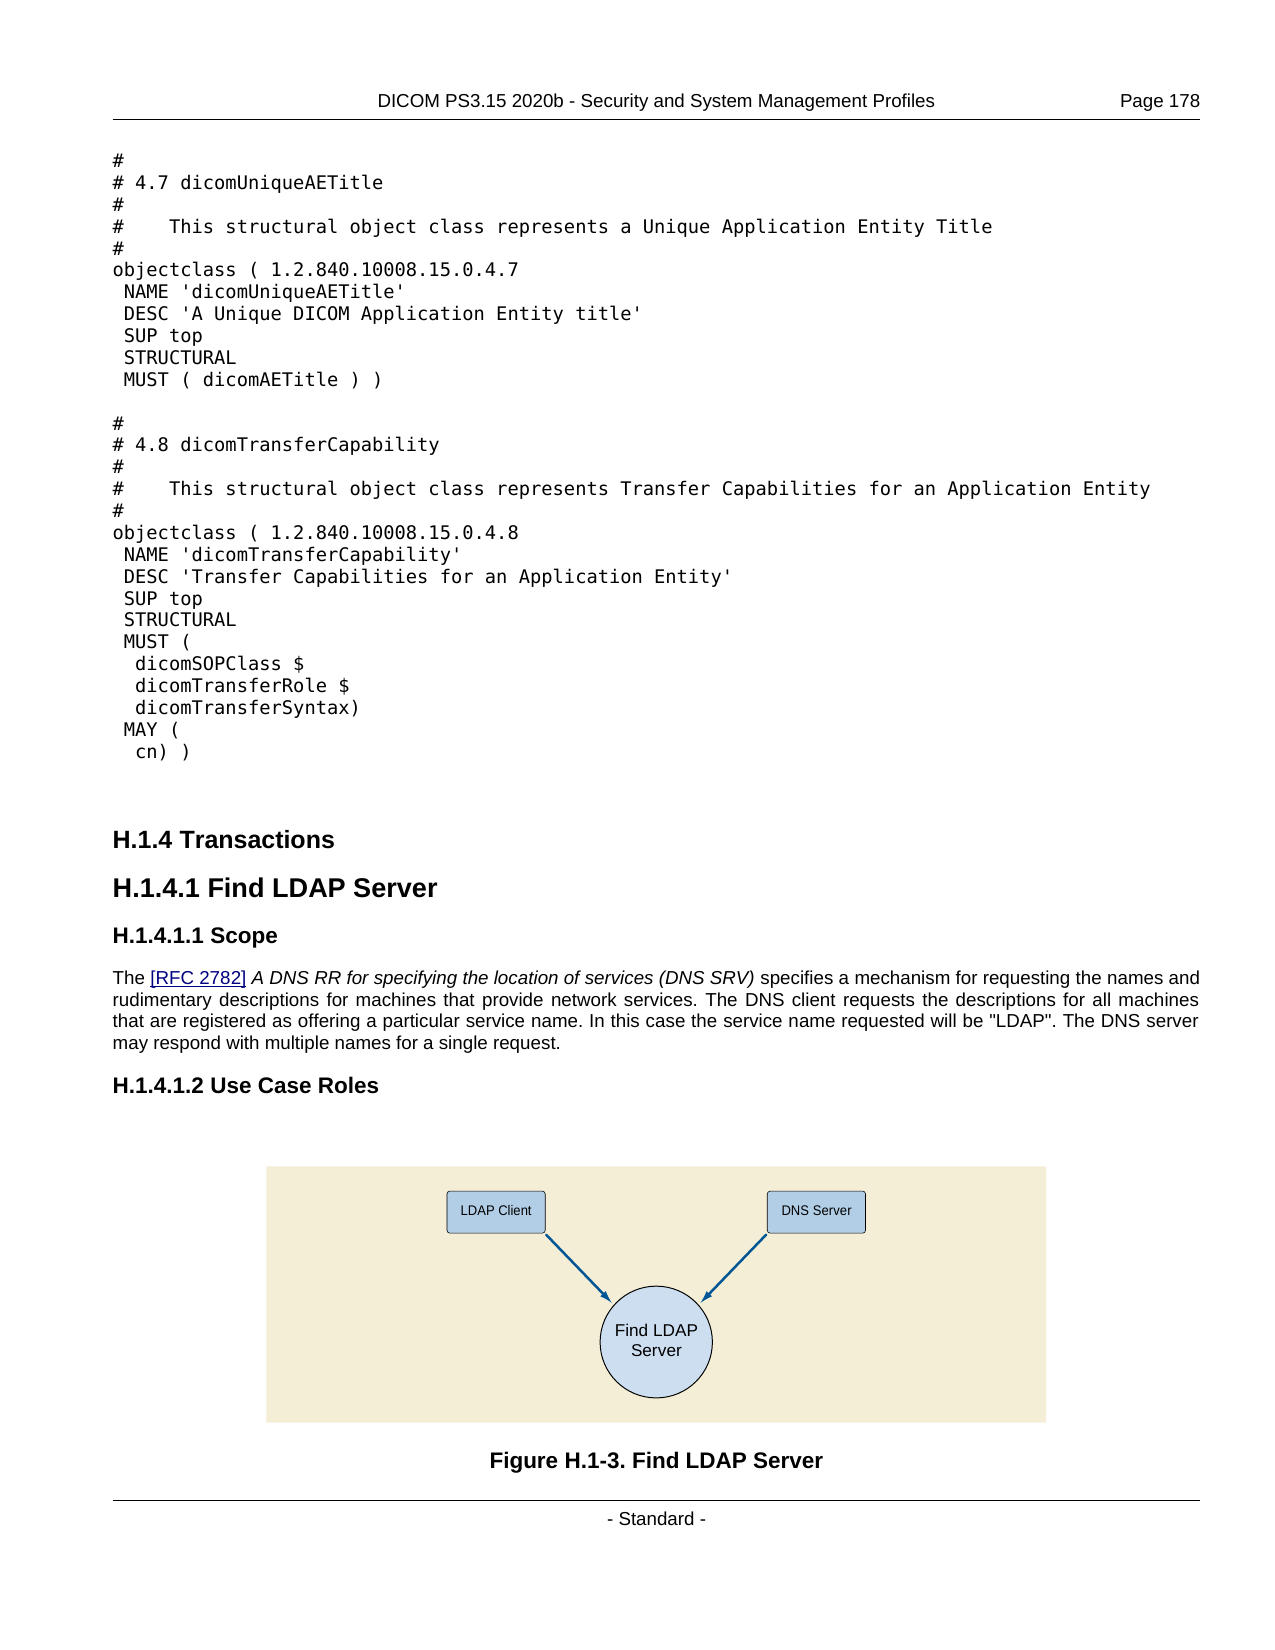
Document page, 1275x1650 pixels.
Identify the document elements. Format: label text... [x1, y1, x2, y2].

text H.1.4 Transactions [112, 825, 1200, 854]
text H.1.4.1.1 Scope [112, 922, 1200, 948]
text The [RFC 2782] A DNS RR for specifying the location of services (DNS SRV) specifies a mechanism for requesting the names and rudimentary descriptions for machines that provide network services. The DNS client requests the descriptions for all machines that are registered as offering a particular service name. In this case the service name requested will be "LDAP". The DNS server may respond with multiple names for a single request. [112, 967, 1200, 1053]
text H.1.4.1 Find LDAP Server [112, 872, 1200, 904]
text Figure H.1-3. Find LDAP Server [112, 1447, 1200, 1473]
text # # 4.7 dicomUniqueAETitle # # This structural object class represents a Unique Application Entity Title # objectclass ( 1.2.840.10008.15.0.4.7 NAME 'dicomUniqueAETitle' DESC 'A Unique DICOM Application Entity title' SUP top STRUCTURAL MUST ( dicomAETitle ) ) # # 4.8 dicomTransferCapability # # This structural object class represents Transfer Capabilities for an Application Entity # objectclass ( 1.2.840.10008.15.0.4.8 NAME 'dicomTransferCapability' DESC 'Transfer Capabilities for an Application Entity' SUP top STRUCTURAL MUST ( dicomSOPClass $ dicomTransferRole $ dicomTransferSyntax) MAY ( cn) ) [112, 150, 1200, 806]
text H.1.4.1.2 Use Case Roles [112, 1072, 1200, 1098]
